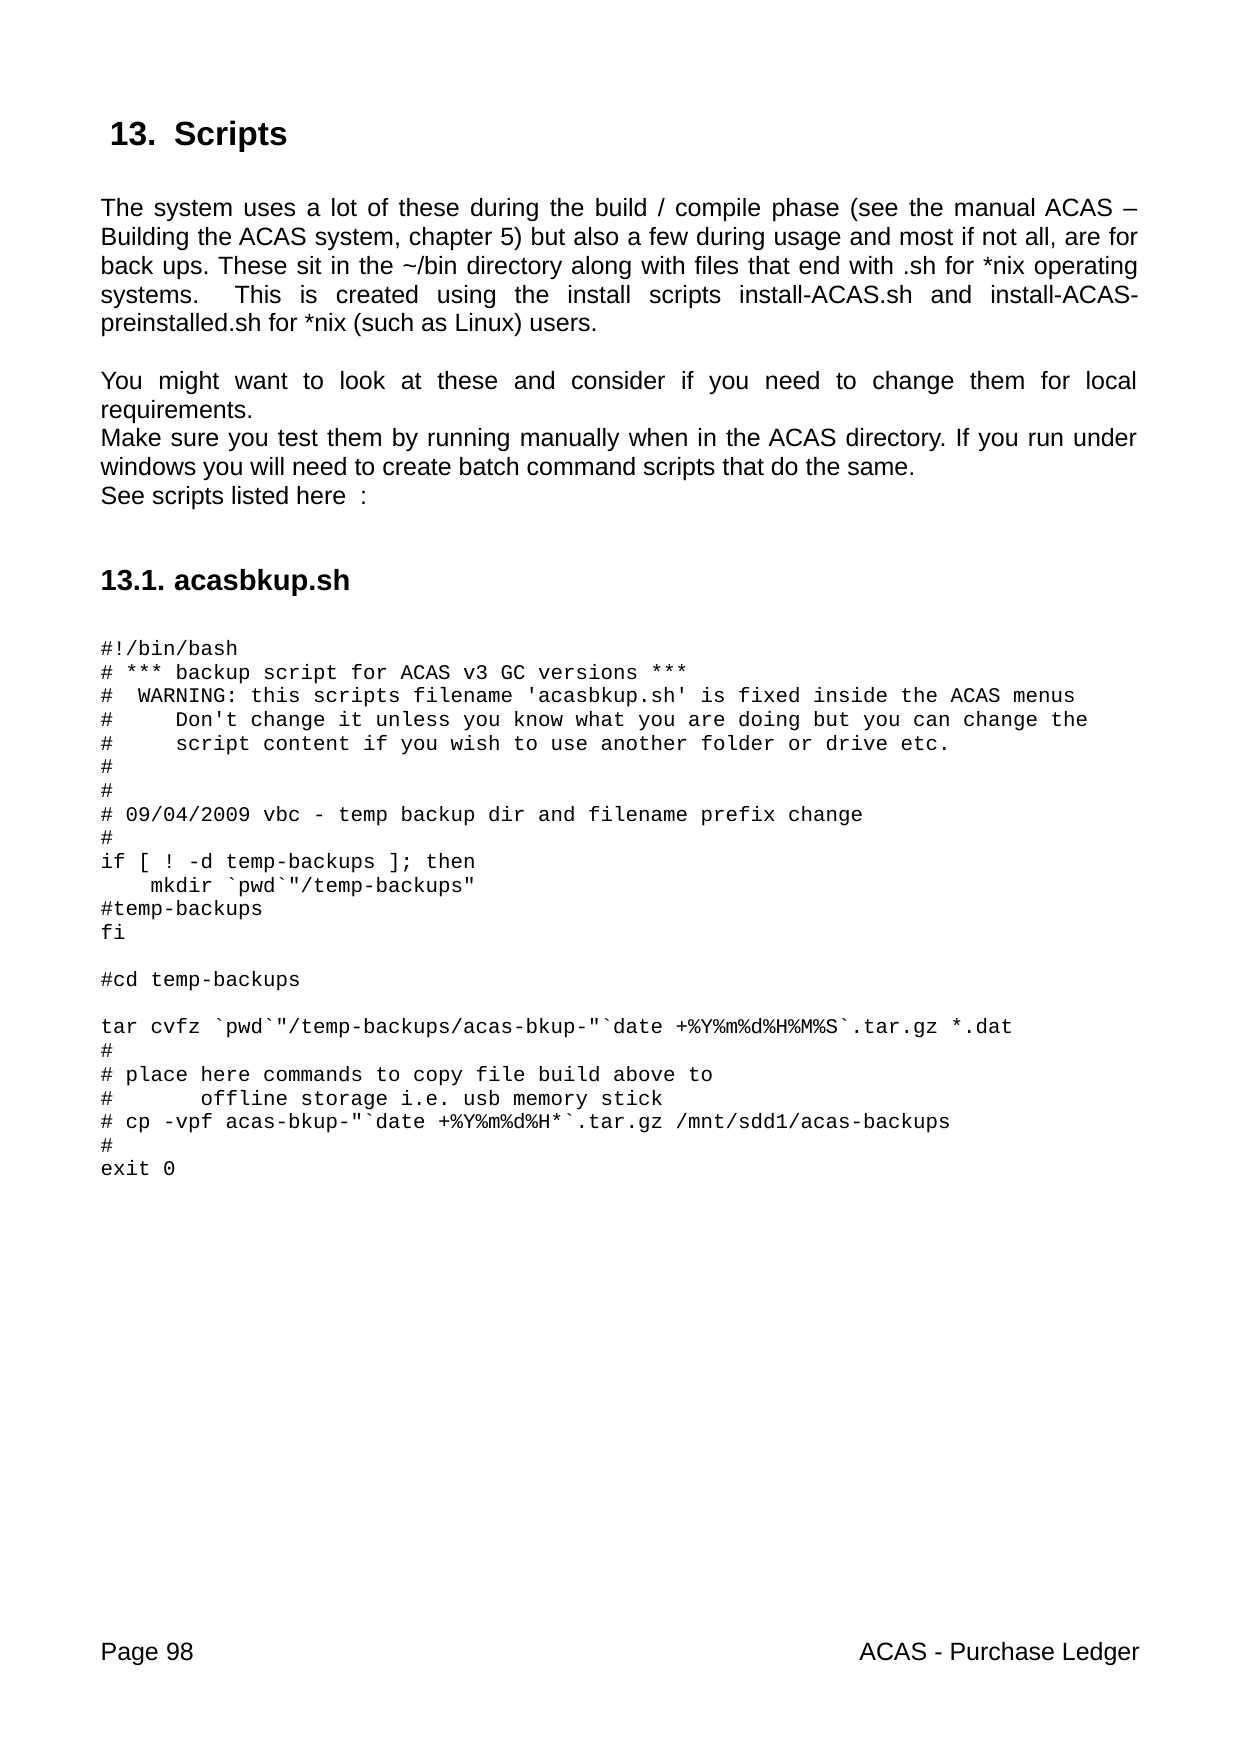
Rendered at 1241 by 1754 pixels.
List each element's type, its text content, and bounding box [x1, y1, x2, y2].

text if [ ! -d temp-backups ]; then [100, 851, 1140, 875]
text # [100, 756, 1140, 780]
text # offline storage i.e. usb memory stick [100, 1087, 1140, 1111]
text See scripts listed here : [100, 481, 1140, 510]
text # cp -vpf acas-bkup-"`date +%Y%m%d%H*`.tar.gz /mnt/sdd1/acas-backups [100, 1111, 1140, 1135]
text #!/bin/bash [100, 638, 1140, 662]
text # *** backup script for ACAS v3 GC versions *** [100, 662, 1140, 686]
subtitle acasbkup.sh [100, 563, 1140, 597]
text tar cvfz `pwd`"/temp-backups/acas-bkup-"`date +%Y%m%d%H%M%S`.tar.gz *.dat [100, 1017, 1140, 1040]
text exit 0 [100, 1158, 1140, 1182]
text fi [100, 922, 1140, 946]
text # script content if you wish to use another folder or drive etc. [100, 733, 1140, 756]
text # Don't change it unless you know what you are doing but you can change the [100, 709, 1140, 733]
text # [100, 1135, 1140, 1158]
subtitle Scripts [100, 113, 1140, 152]
text # [100, 780, 1140, 804]
text #cd temp-backups [100, 969, 1140, 993]
text Make sure you test them by running manually when in the ACAS directory. If you run under windows you will need to create batch command scripts that do the same. [100, 423, 1140, 481]
text # [100, 1040, 1140, 1064]
text mkdir `pwd`"/temp-backups" [100, 875, 1140, 898]
text # WARNING: this scripts filename 'acasbkup.sh' is fixed inside the ACAS menus [100, 686, 1140, 709]
text # 09/04/2009 vbc - temp backup dir and filename prefix change [100, 804, 1140, 827]
text #temp-backups [100, 898, 1140, 922]
text The system uses a lot of these during the build / compile phase (see the manual ACAS – Building the ACAS system, chapter 5) but also a few during usage and most if not all, are for back ups. These sit in the ~/bin directory along with files that end with .sh for *nix operating systems. This is created using the install scripts install-ACAS.sh and install-ACAS-preinstalled.sh for *nix (such as Linux) users. [100, 193, 1140, 337]
text # [100, 827, 1140, 851]
text You might want to look at these and consider if you need to change them for local requirements. [100, 366, 1140, 423]
text # place here commands to copy file build above to [100, 1064, 1140, 1087]
